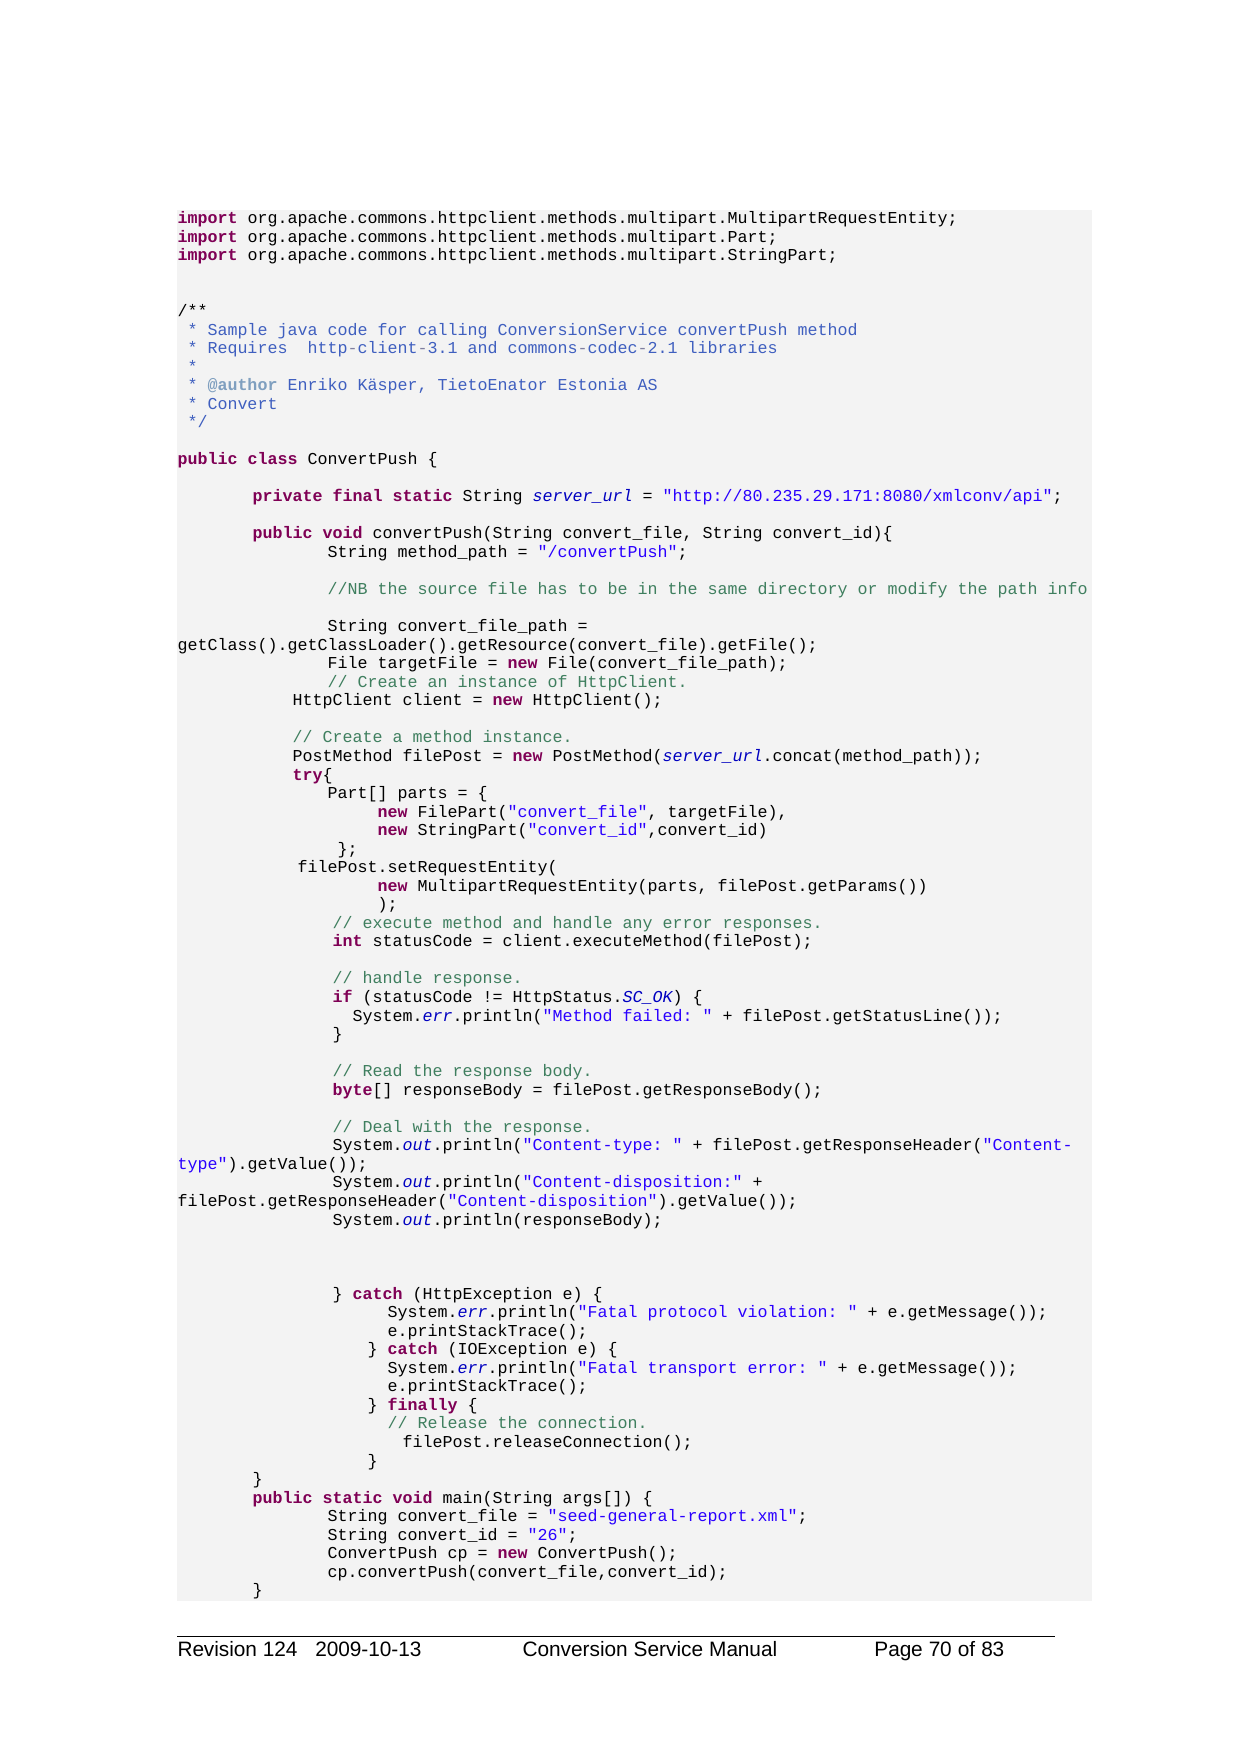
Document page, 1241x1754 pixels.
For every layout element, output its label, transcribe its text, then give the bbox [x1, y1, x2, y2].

list * Requires http-client-3.1 and commons-codec-2.1 libraries [177, 340, 1092, 358]
list new FilePart("convert_file", targetFile), [177, 803, 1092, 822]
list public static void main(String args[]) { [177, 1489, 1092, 1508]
list // Create an instance of HttpClient. [177, 674, 1092, 692]
list */ [177, 414, 1092, 433]
list * [177, 358, 1092, 377]
list System.out.println("Content-type: " + filePost.getResponseHeader("Content-type").getValue()); [177, 1137, 1092, 1174]
list import org.apache.commons.httpclient.methods.multipart.Part; [177, 229, 1092, 247]
list * Sample java code for calling ConversionService convertPush method [177, 321, 1092, 340]
list // Deal with the response. [177, 1119, 1092, 1137]
list new MultipartRequestEntity(parts, filePost.getParams()) [177, 878, 1092, 896]
list } [177, 1452, 1092, 1471]
list // execute method and handle any error responses. [177, 915, 1092, 933]
list e.printStackTrace(); [177, 1323, 1092, 1341]
list } [177, 1471, 1092, 1489]
list public class ConvertPush { [177, 451, 1092, 470]
list filePost.setRequestEntity( [177, 859, 1092, 878]
list System.err.println("Fatal protocol violation: " + e.getMessage()); [177, 1304, 1092, 1323]
list ConvertPush cp = new ConvertPush(); [177, 1545, 1092, 1564]
list String convert_file = "seed-general-report.xml"; [177, 1508, 1092, 1527]
list } catch (HttpException e) { [177, 1286, 1092, 1304]
list PostMethod filePost = new PostMethod(server_url.concat(method_path)); [177, 748, 1092, 766]
list System.out.println(responseBody); [177, 1211, 1092, 1230]
list * @author Enriko Käsper, TietoEnator Estonia AS [177, 377, 1092, 396]
list e.printStackTrace(); [177, 1378, 1092, 1397]
list import org.apache.commons.httpclient.methods.multipart.MultipartRequestEntity; [177, 210, 1092, 229]
list /** [177, 303, 1092, 321]
list String method_path = "/convertPush"; [177, 544, 1092, 562]
list System.err.println("Method failed: " + filePost.getStatusLine()); [177, 1007, 1092, 1026]
list } finally { [177, 1397, 1092, 1415]
list // handle response. [177, 970, 1092, 989]
list System.out.println("Content-disposition:" + filePost.getResponseHeader("Content-disposition").getValue()); [177, 1174, 1092, 1211]
list public void convertPush(String convert_file, String convert_id){ [177, 525, 1092, 544]
list System.err.println("Fatal transport error: " + e.getMessage()); [177, 1360, 1092, 1378]
list import org.apache.commons.httpclient.methods.multipart.StringPart; [177, 247, 1092, 266]
list File targetFile = new File(convert_file_path); [177, 655, 1092, 674]
list } catch (IOException e) { [177, 1341, 1092, 1360]
list // Release the connection. [177, 1415, 1092, 1434]
list } [177, 1582, 1092, 1601]
list String convert_id = "26"; [177, 1527, 1092, 1545]
list // Read the response body. [177, 1063, 1092, 1082]
list new StringPart("convert_id",convert_id) [177, 822, 1092, 841]
list Part[] parts = { [177, 785, 1092, 803]
list String convert_file_path = getClass().getClassLoader().getResource(convert_file).getFile(); [177, 618, 1092, 655]
list if (statusCode != HttpStatus.SC_OK) { [177, 989, 1092, 1007]
list int statusCode = client.executeMethod(filePost); [177, 933, 1092, 952]
list }; [177, 841, 1092, 859]
list //NB the source file has to be in the same directory or modify the path info [177, 581, 1092, 599]
list HttpClient client = new HttpClient(); [177, 692, 1092, 711]
list filePost.releaseConnection(); [177, 1434, 1092, 1452]
list cp.convertPush(convert_file,convert_id); [177, 1564, 1092, 1582]
list * Convert [177, 396, 1092, 414]
list byte[] responseBody = filePost.getResponseBody(); [177, 1082, 1092, 1100]
list ); [177, 896, 1092, 915]
list } [177, 1026, 1092, 1044]
list private final static String server_url = "http://80.235.29.171:8080/xmlconv/api"; [177, 488, 1092, 507]
list try{ [177, 766, 1092, 785]
list // Create a method instance. [177, 729, 1092, 748]
